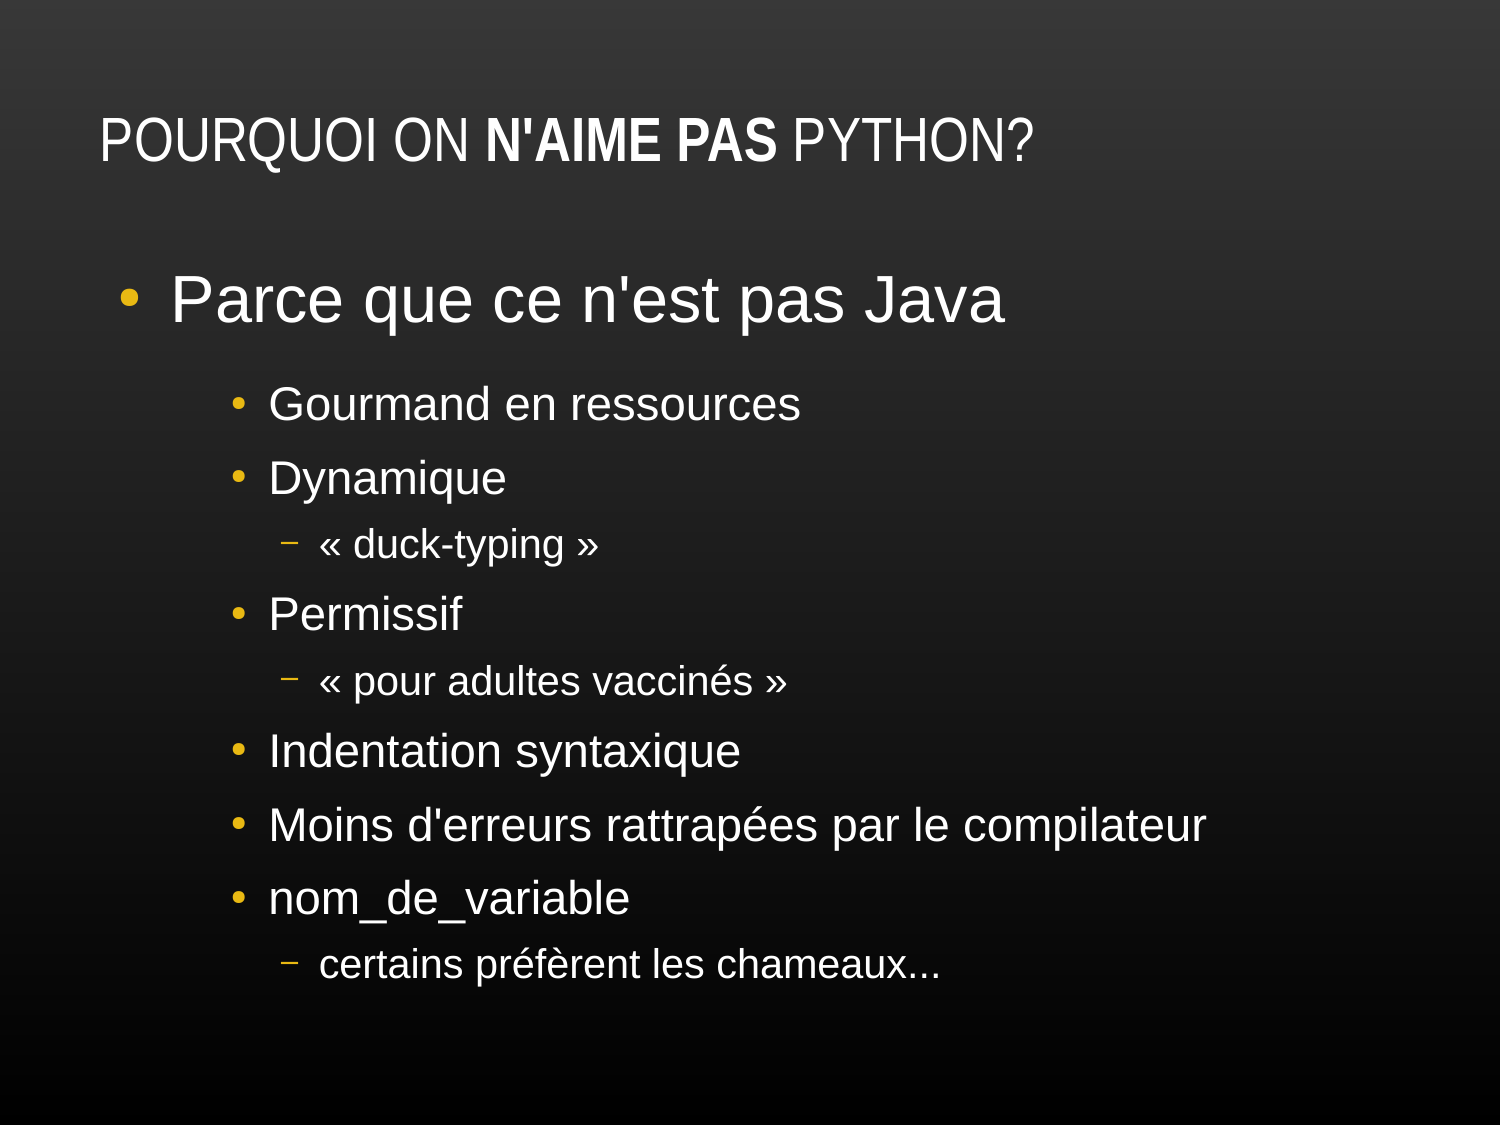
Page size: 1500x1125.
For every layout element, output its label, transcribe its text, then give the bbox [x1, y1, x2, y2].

list Parce que ce n'est pas Java [99, 262, 1406, 355]
list Gourmand en ressources Dynamique « duck-typing » Permissif « pour adultes vaccinés » Indentation syntaxique Moins d'erreurs rattrapées par le compilateur nom_de_variable certains préfèrent les chameaux... [218, 377, 1217, 1005]
title Pourquoi on n'aime pas python? [99, 45, 1400, 233]
